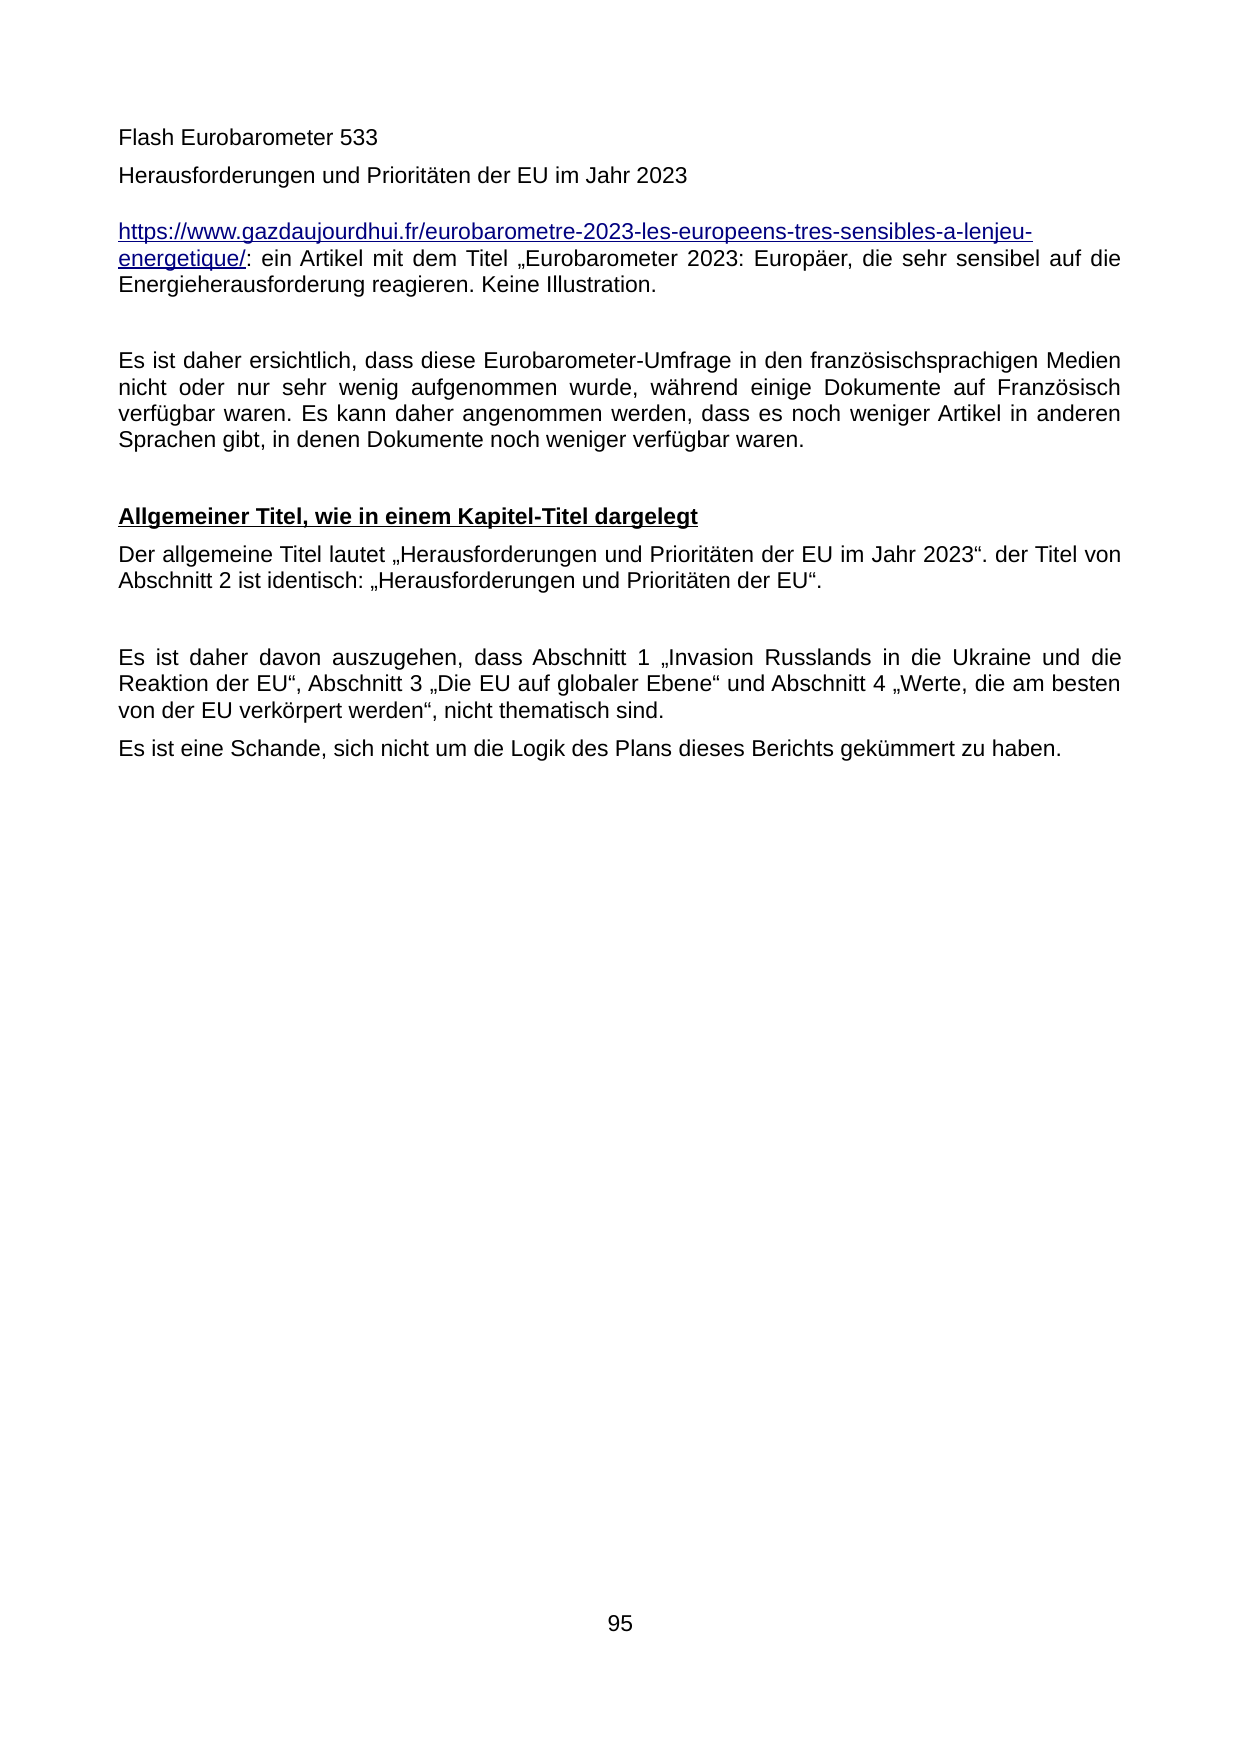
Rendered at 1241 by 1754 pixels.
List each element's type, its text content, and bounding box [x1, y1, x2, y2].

text Es ist daher davon auszugehen, dass Abschnitt 1 „Invasion Russlands in die Ukraine und die Reaktion der EU“, Abschnitt 3 „Die EU auf globaler Ebene“ und Abschnitt 4 „Werte, die am besten von der EU verkörpert werden“, nicht thematisch sind. [118, 644, 1122, 723]
text Der allgemeine Titel lautet „Herausforderungen und Prioritäten der EU im Jahr 2023“. der Titel von Abschnitt 2 ist identisch: „Herausforderungen und Prioritäten der EU“. [118, 541, 1122, 594]
text https://www.gazdaujourdhui.fr/eurobarometre-2023-les-europeens-tres-sensibles-a-lenjeu-energetique/: ein Artikel mit dem Titel „Eurobarometer 2023: Europäer, die sehr sensibel auf die Energieherausforderung reagieren. Keine Illustration. [118, 218, 1122, 297]
text Es ist eine Schande, sich nicht um die Logik des Plans dieses Berichts gekümmert zu haben. [118, 735, 1122, 761]
text Es ist daher ersichtlich, dass diese Eurobarometer-Umfrage in den französischsprachigen Medien nicht oder nur sehr wenig aufgenommen wurde, während einige Dokumente auf Französisch verfügbar waren. Es kann daher angenommen werden, dass es noch weniger Artikel in anderen Sprachen gibt, in denen Dokumente noch weniger verfügbar waren. [118, 347, 1122, 453]
text Allgemeiner Titel, wie in einem Kapitel-Titel dargelegt [118, 503, 1122, 529]
